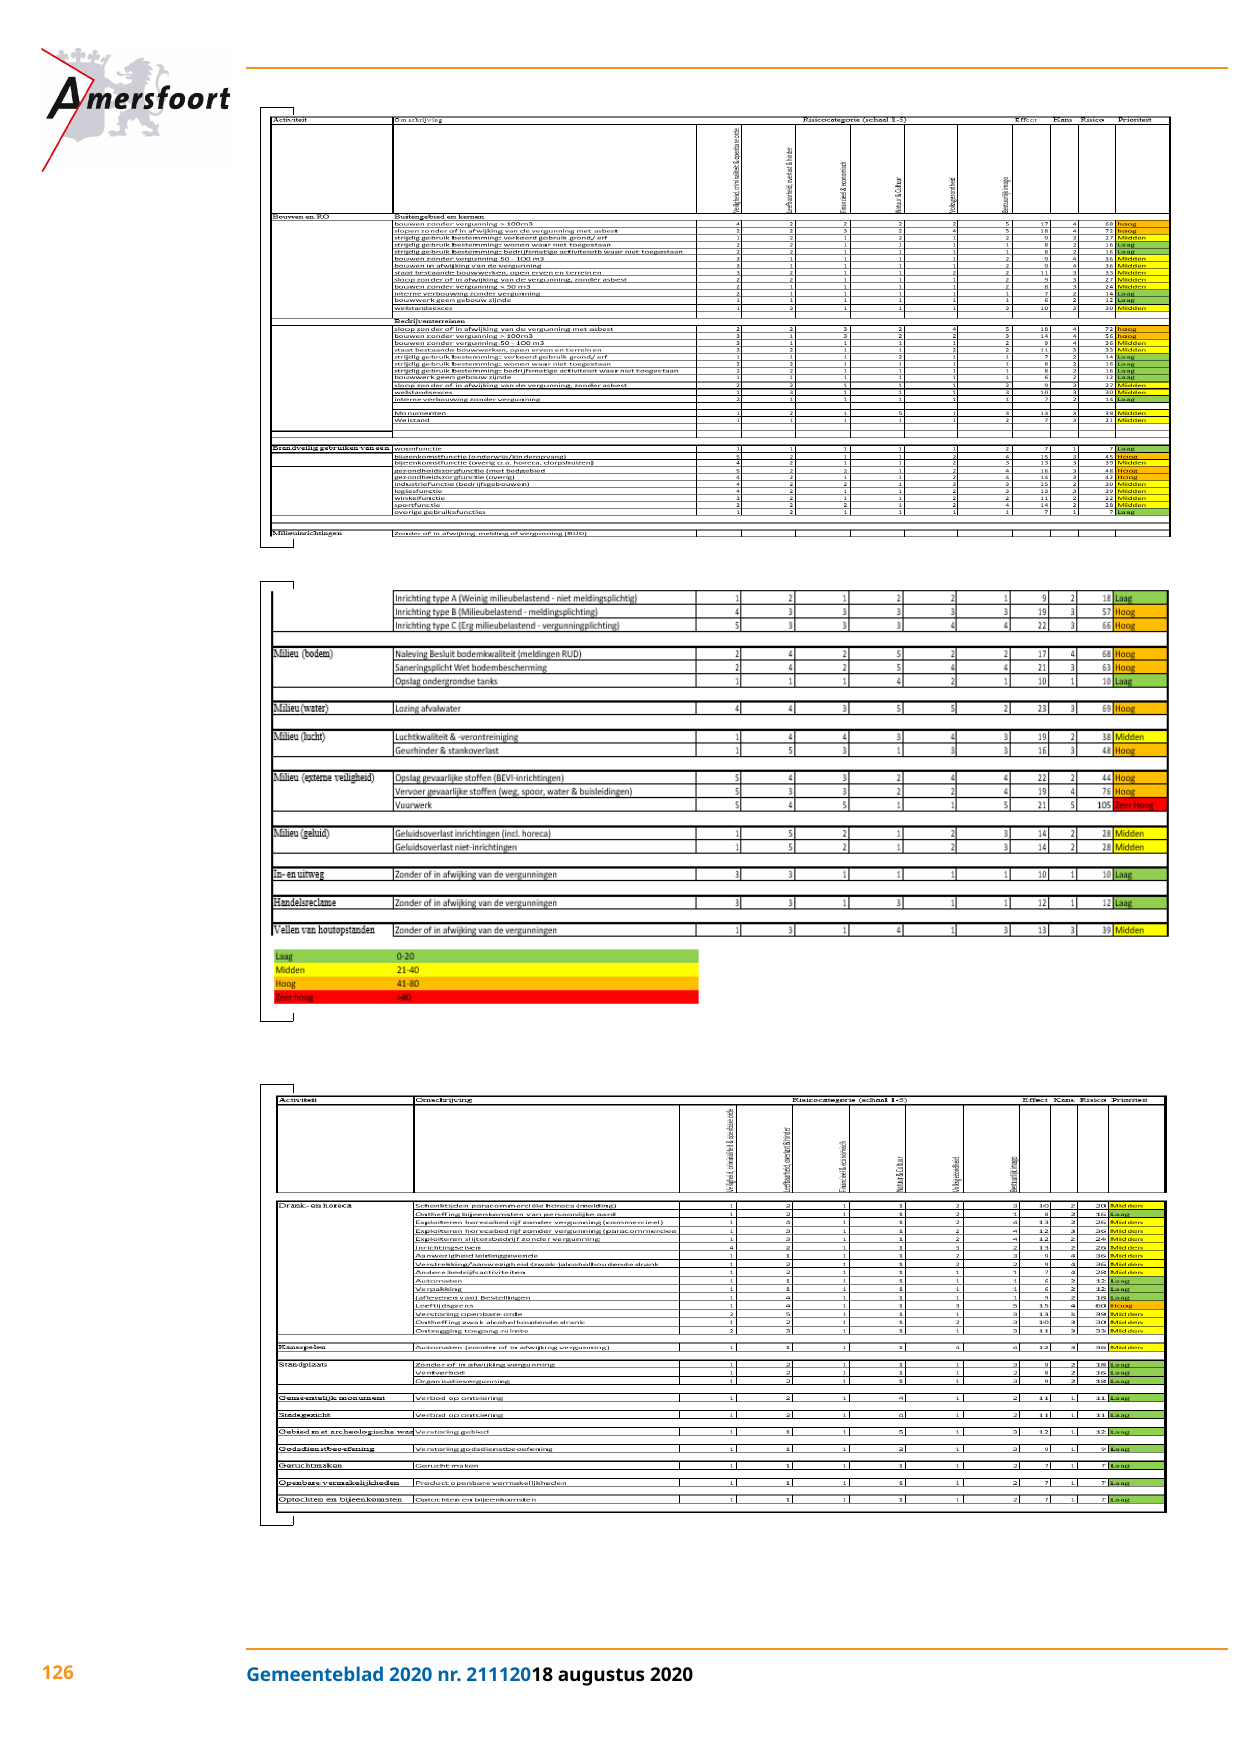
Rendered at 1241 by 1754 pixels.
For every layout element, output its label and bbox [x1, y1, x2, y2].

picture [268, 115, 1173, 539]
picture [268, 589, 1173, 1013]
picture [41, 47, 231, 172]
picture [268, 1093, 1173, 1516]
